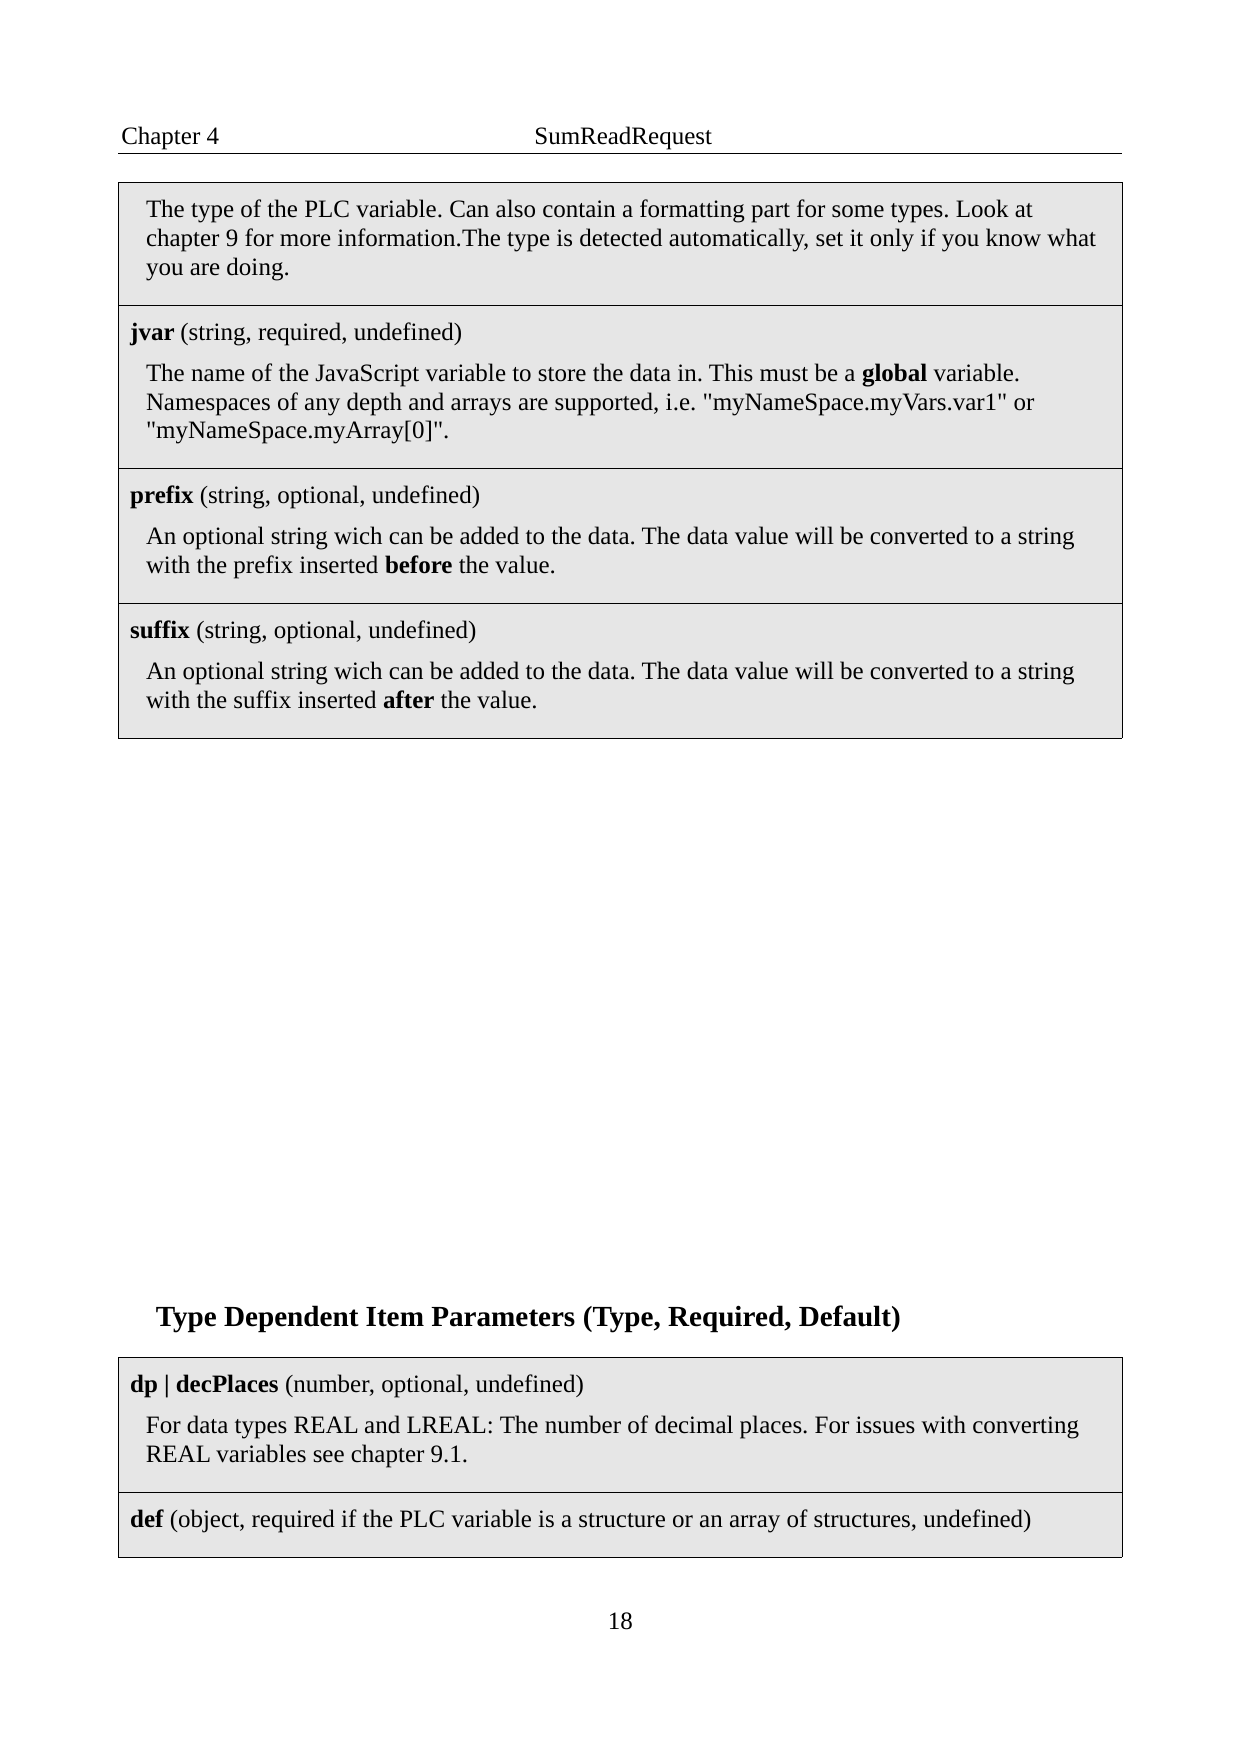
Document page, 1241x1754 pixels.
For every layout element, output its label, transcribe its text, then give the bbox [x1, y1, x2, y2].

table_cell jvar (string, required, undefined) The name of the JavaScript variable to store the data in. This must be a global variable. Namespaces of any depth and arrays are supported, i.e. "myNameSpace.myVars.var1" or "myNameSpace.myArray[0]". [119, 306, 1122, 468]
table_header dp | decPlaces (number, optional, undefined) For data types REAL and LREAL: The number of decimal places. For issues with converting REAL variables see chapter 9.1. [119, 1358, 1122, 1492]
subtitle Type Dependent Item Parameters (Type, Required, Default) [156, 1299, 1122, 1333]
table_cell prefix (string, optional, undefined) An optional string wich can be added to the data. The data value will be converted to a string with the prefix inserted before the value. [119, 469, 1122, 603]
table_cell suffix (string, optional, undefined) An optional string wich can be added to the data. The data value will be converted to a string with the suffix inserted after the value. [119, 604, 1122, 738]
table_cell def (object, required if the PLC variable is a structure or an array of structures, undefined) [119, 1493, 1122, 1557]
table_cell The type of the PLC variable. Can also contain a formatting part for some types. Look at chapter 9 for more information.The type is detected automatically, set it only if you know what you are doing. [119, 183, 1122, 305]
